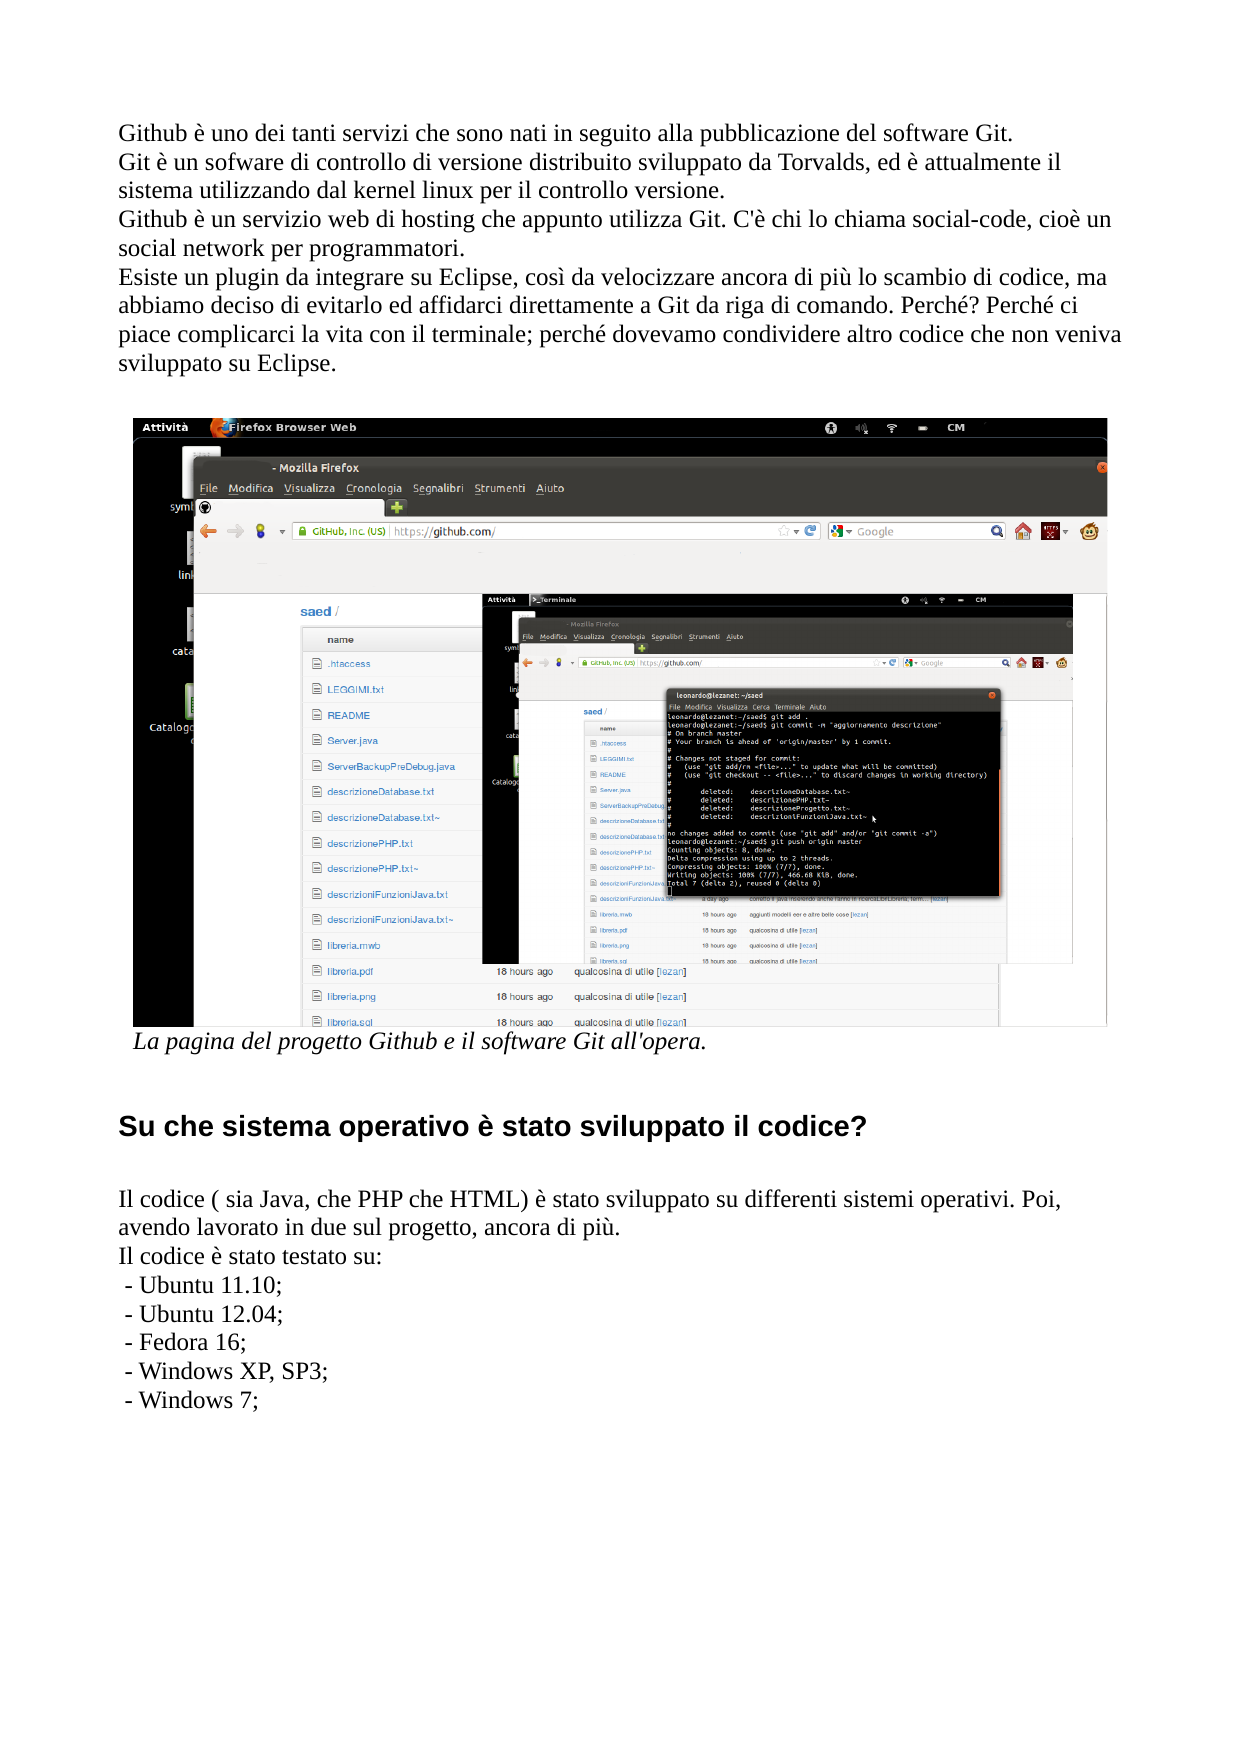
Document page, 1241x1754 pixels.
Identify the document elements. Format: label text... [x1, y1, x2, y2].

text Git è un sofware di controllo di versione distribuito sviluppato da Torvalds, ed è attualmente il sistema utilizzando dal kernel linux per il controllo versione. [118, 147, 1122, 204]
subtitle Su che sistema operativo è stato sviluppato il codice? [118, 1109, 1122, 1142]
text - Fedora 16; [118, 1327, 1122, 1356]
picture [133, 418, 1108, 1027]
text - Windows 7; [118, 1385, 1122, 1414]
text Il codice è stato testato su: [118, 1241, 1122, 1270]
text La pagina del progetto Github e il software Git all'opera. [133, 1027, 1107, 1055]
text - Ubuntu 12.04; [118, 1299, 1122, 1327]
text - Windows XP, SP3; [118, 1356, 1122, 1385]
text Esiste un plugin da integrare su Eclipse, così da velocizzare ancora di più lo scambio di codice, ma abbiamo deciso di evitarlo ed affidarci direttamente a Git da riga di comando. Perché? Perché ci piace complicarci la vita con il terminale; perché dovevamo condividere altro codice che non veniva sviluppato su Eclipse. [118, 262, 1122, 377]
text Github è un servizio web di hosting che appunto utilizza Git. C'è chi lo chiama social-code, cioè un social network per programmatori. [118, 204, 1122, 262]
text - Ubuntu 11.10; [118, 1270, 1122, 1299]
text Github è uno dei tanti servizi che sono nati in seguito alla pubblicazione del software Git. [118, 118, 1122, 147]
text Il codice ( sia Java, che PHP che HTML) è stato sviluppato su differenti sistemi operativi. Poi, avendo lavorato in due sul progetto, ancora di più. [118, 1184, 1122, 1241]
